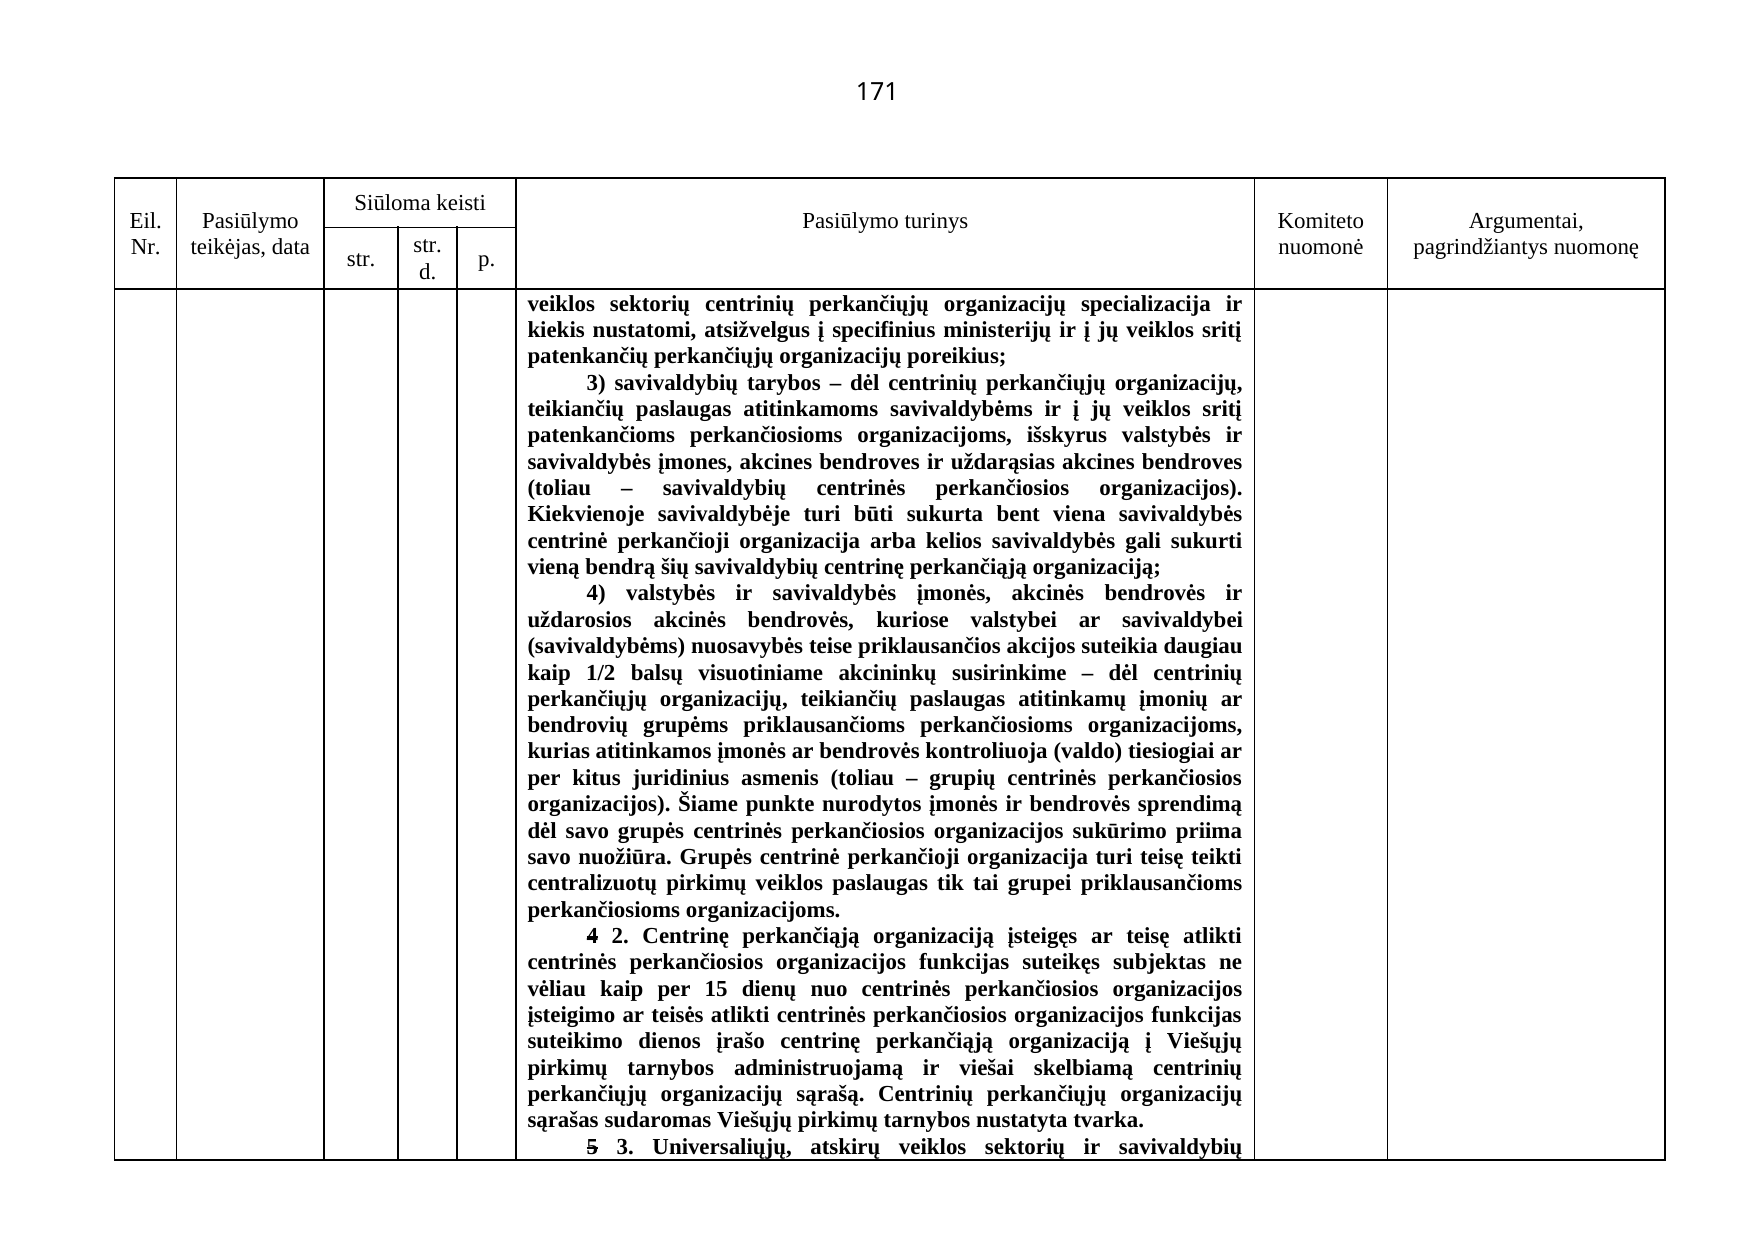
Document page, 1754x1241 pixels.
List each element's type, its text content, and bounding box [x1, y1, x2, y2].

table_cell [115, 290, 176, 1159]
table_cell [1255, 290, 1387, 1159]
table_cell str. [325, 228, 397, 288]
table_cell p. [458, 228, 515, 288]
table_cell [1388, 290, 1664, 1159]
table_header Pasiūlymo teikėjas, data [177, 179, 323, 288]
table_header Eil. Nr. [115, 179, 176, 288]
table_cell str. d. [399, 228, 456, 288]
table_cell veiklos sektorių centrinių perkančiųjų organizacijų specializacija ir kiekis nustatomi, atsižvelgus į specifinius ministerijų ir į jų veiklos sritį patenkančių perkančiųjų organizacijų poreikius; 3) savivaldybių tarybos – dėl centrinių perkančiųjų organizacijų, teikiančių paslaugas atitinkamoms savivaldybėms ir į jų veiklos sritį patenkančioms perkančiosioms organizacijoms, išskyrus valstybės ir savivaldybės įmones, akcines bendroves ir uždarąsias akcines bendroves (toliau – savivaldybių centrinės perkančiosios organizacijos). Kiekvienoje savivaldybėje turi būti sukurta bent viena savivaldybės centrinė perkančioji organizacija arba kelios savivaldybės gali sukurti vieną bendrą šių savivaldybių centrinę perkančiąją organizaciją; 4) valstybės ir savivaldybės įmonės, akcinės bendrovės ir uždarosios akcinės bendrovės, kuriose valstybei ar savivaldybei (savivaldybėms) nuosavybės teise priklausančios akcijos suteikia daugiau kaip 1/2 balsų visuotiniame akcininkų susirinkime – dėl centrinių perkančiųjų organizacijų, teikiančių paslaugas atitinkamų įmonių ar bendrovių grupėms priklausančioms perkančiosioms organizacijoms, kurias atitinkamos įmonės ar bendrovės kontroliuoja (valdo) tiesiogiai ar per kitus juridinius asmenis (toliau – grupių centrinės perkančiosios organizacijos). Šiame punkte nurodytos įmonės ir bendrovės sprendimą dėl savo grupės centrinės perkančiosios organizacijos sukūrimo priima savo nuožiūra. Grupės centrinė perkančioji organizacija turi teisę teikti centralizuotų pirkimų veiklos paslaugas tik tai grupei priklausančioms perkančiosioms organizacijoms. 4 2. Centrinę perkančiąją organizaciją įsteigęs ar teisę atlikti centrinės perkančiosios organizacijos funkcijas suteikęs subjektas ne vėliau kaip per 15 dienų nuo centrinės perkančiosios organizacijos įsteigimo ar teisės atlikti centrinės perkančiosios organizacijos funkcijas suteikimo dienos įrašo centrinę perkančiąją organizaciją į Viešųjų pirkimų tarnybos administruojamą ir viešai skelbiamą centrinių perkančiųjų organizacijų sąrašą. Centrinių perkančiųjų organizacijų sąrašas sudaromas Viešųjų pirkimų tarnybos nustatyta tvarka. 5 3. Universaliųjų, atskirų veiklos sektorių ir savivaldybių [517, 290, 1254, 1159]
table_header Argumentai, pagrindžiantys nuomonę [1388, 179, 1664, 288]
table_cell [458, 290, 515, 1159]
table_header Pasiūlymo turinys [517, 179, 1254, 288]
table_cell [177, 290, 323, 1159]
table_header Siūloma keisti [325, 179, 515, 226]
table_cell [325, 290, 397, 1159]
table_header Komiteto nuomonė [1255, 179, 1387, 288]
table_cell [399, 290, 456, 1159]
